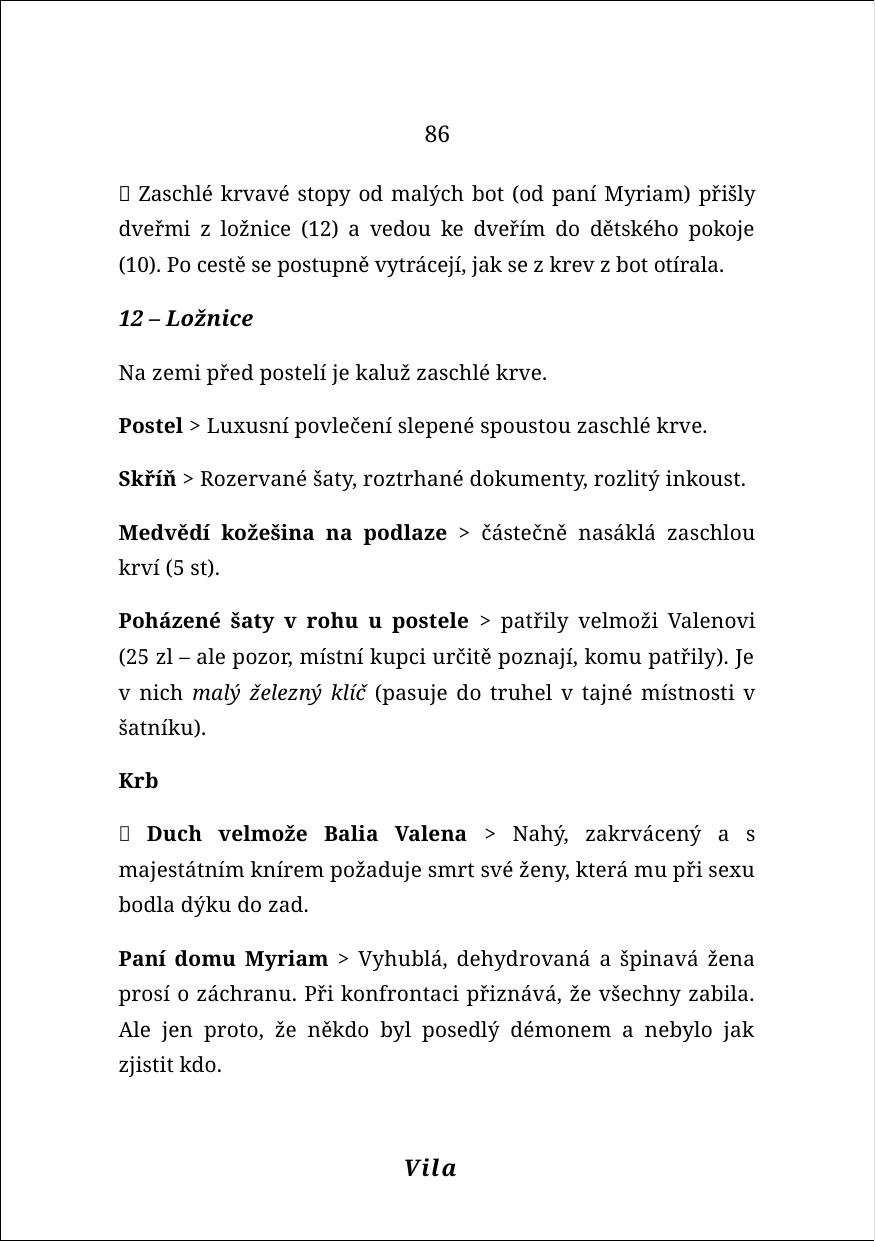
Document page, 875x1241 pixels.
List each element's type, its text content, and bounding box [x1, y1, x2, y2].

text Postel > Luxusní povlečení slepené spoustou zaschlé krve. [118, 411, 756, 440]
text Skříň > Rozervané šaty, roztrhané dokumenty, rozlitý inkoust. [118, 464, 756, 493]
text 12 – Ložnice [118, 303, 756, 333]
text Na zemi před postelí je kaluž zaschlé krve. [118, 358, 756, 387]
text Poházené šaty v rohu u postele > patřily velmoži Valenovi (25 zl – ale pozor, místní kupci určitě poznají, komu patřily). Je v nich malý železný klíč (pasuje do truhel v tajné místnosti v šatníku). [118, 607, 756, 742]
text 👤 Duch velmože Balia Valena > Nahý, zakrvácený a s majestátním knírem požaduje smrt své ženy, která mu při sexu bodla dýku do zad. [118, 819, 756, 919]
text Paní domu Myriam > Vyhublá, dehydrovaná a špinavá žena prosí o záchranu. Při konfrontaci přiznává, že všechny zabila. Ale jen proto, že někdo byl posedlý démonem a nebylo jak zjistit kdo. [118, 944, 756, 1079]
text Krb [118, 766, 756, 795]
text Medvědí kožešina na podlaze > částečně nasáklá zaschlou krví (5 st). [118, 518, 756, 582]
text 👣 Zaschlé krvavé stopy od malých bot (od paní Myriam) přišly dveřmi z ložnice (12) a vedou ke dveřím do dětského pokoje (10). Po cestě se postupně vytrácejí, jak se z krev z bot otírala. [118, 179, 756, 278]
